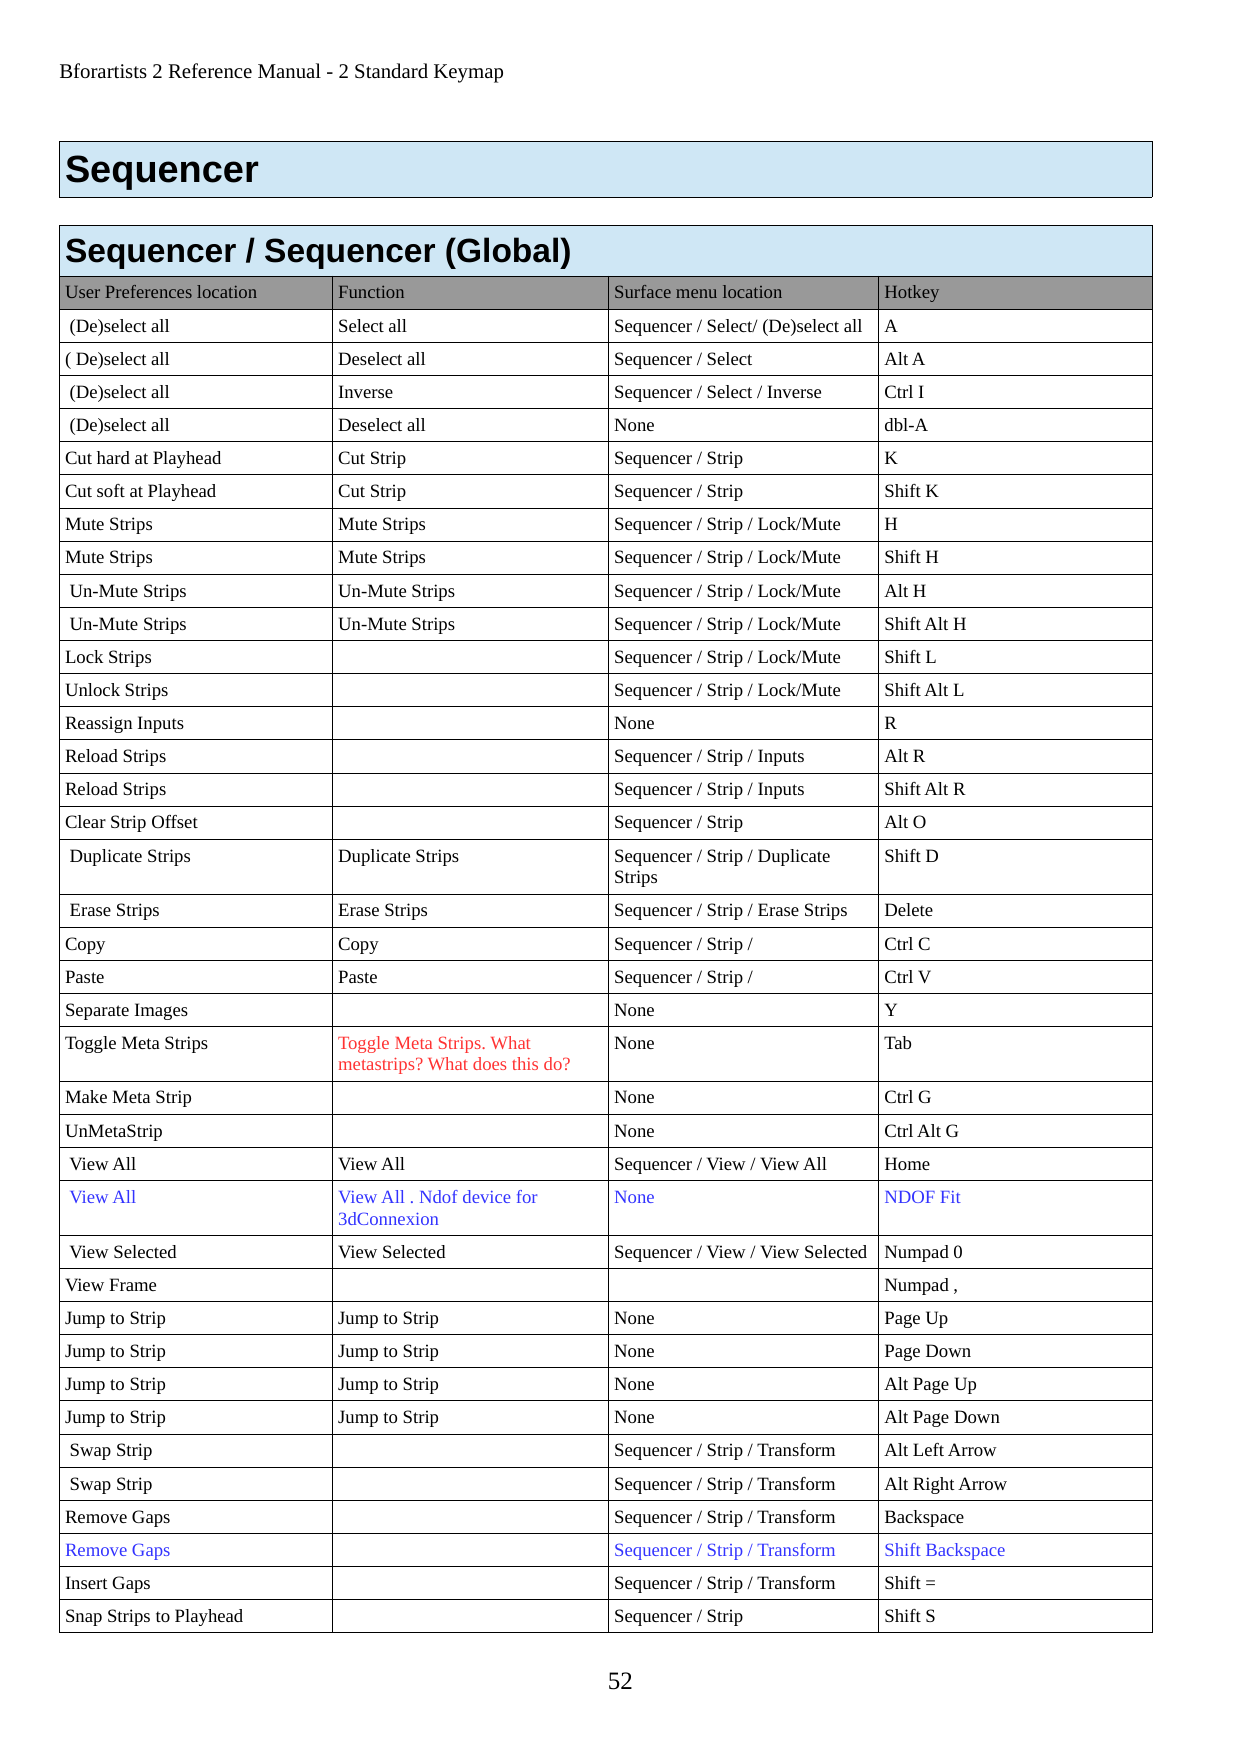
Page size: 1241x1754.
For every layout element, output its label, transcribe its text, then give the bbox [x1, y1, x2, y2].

table_cell Swap Strip [60, 1435, 332, 1467]
table_cell Sequencer / Strip / Transform [609, 1567, 878, 1599]
table_cell Ctrl G [879, 1082, 1152, 1114]
table_cell Jump to Strip [333, 1401, 608, 1433]
table_cell Un-Mute Strips [60, 575, 332, 607]
table_cell View Selected [60, 1236, 332, 1268]
table_cell Tab [879, 1027, 1152, 1081]
table_cell Cut Strip [333, 475, 608, 507]
table_cell Separate Images [60, 994, 332, 1026]
table_cell Sequencer / Strip / Transform [609, 1468, 878, 1500]
table_cell Sequencer / View / View Selected [609, 1236, 878, 1268]
table_cell Sequencer / Strip / Lock/Mute [609, 542, 878, 574]
table_cell [333, 1567, 608, 1599]
table_cell None [609, 1401, 878, 1433]
table_cell Shift K [879, 475, 1152, 507]
table_cell ( De)select all [60, 343, 332, 375]
table_cell Sequencer / Strip / Inputs [609, 740, 878, 772]
table_cell Cut soft at Playhead [60, 475, 332, 507]
table_cell None [609, 1302, 878, 1334]
table_cell Unlock Strips [60, 674, 332, 706]
table_cell Alt Right Arrow [879, 1468, 1152, 1500]
table_cell Erase Strips [60, 895, 332, 927]
table_cell [333, 1534, 608, 1566]
table_cell Remove Gaps [60, 1501, 332, 1533]
table_cell A [879, 310, 1152, 342]
table_cell [333, 1468, 608, 1500]
table_cell Page Up [879, 1302, 1152, 1334]
table_cell [333, 1115, 608, 1147]
table_cell Y [879, 994, 1152, 1026]
table_cell Sequencer / Strip / [609, 928, 878, 960]
table_cell [333, 1082, 608, 1114]
table_cell Sequencer / Strip / Inputs [609, 774, 878, 806]
table_cell None [609, 1082, 878, 1114]
table_cell [333, 994, 608, 1026]
table_cell Shift D [879, 840, 1152, 893]
table_cell Inverse [333, 376, 608, 408]
table_cell Shift Alt H [879, 608, 1152, 640]
table_cell [333, 740, 608, 772]
table_cell Numpad , [879, 1269, 1152, 1301]
table_cell Home [879, 1148, 1152, 1180]
table_cell Make Meta Strip [60, 1082, 332, 1114]
table_cell Alt Page Down [879, 1401, 1152, 1433]
table_cell Cut Strip [333, 442, 608, 474]
table_cell [333, 1501, 608, 1533]
table_cell Alt R [879, 740, 1152, 772]
table_cell Snap Strips to Playhead [60, 1600, 332, 1632]
table_cell Sequencer / Strip [609, 807, 878, 839]
table_cell (De)select all [60, 376, 332, 408]
table_cell H [879, 509, 1152, 541]
table_cell Reload Strips [60, 740, 332, 772]
table_cell None [609, 1115, 878, 1147]
table_cell [333, 641, 608, 673]
table_cell NDOF Fit [879, 1181, 1152, 1235]
table_cell View Selected [333, 1236, 608, 1268]
table_cell Numpad 0 [879, 1236, 1152, 1268]
table_cell Shift S [879, 1600, 1152, 1632]
table_header Sequencer [60, 142, 1152, 197]
table_cell Deselect all [333, 409, 608, 441]
table_cell Sequencer / Strip / Lock/Mute [609, 608, 878, 640]
table_cell dbl-A [879, 409, 1152, 441]
table_cell Sequencer / Strip / Transform [609, 1534, 878, 1566]
table_cell Mute Strips [60, 542, 332, 574]
table_cell Jump to Strip [333, 1302, 608, 1334]
table_cell Copy [60, 928, 332, 960]
table_cell Shift Alt L [879, 674, 1152, 706]
table_cell Sequencer / Strip / Transform [609, 1435, 878, 1467]
table_cell View All [60, 1148, 332, 1180]
table_cell Jump to Strip [60, 1302, 332, 1334]
table_cell [333, 674, 608, 706]
table_cell None [609, 707, 878, 739]
table_cell Alt Left Arrow [879, 1435, 1152, 1467]
table_cell Surface menu location [609, 277, 878, 309]
table_cell Ctrl I [879, 376, 1152, 408]
table_cell Un-Mute Strips [333, 575, 608, 607]
table_cell [333, 1435, 608, 1467]
table_cell Reassign Inputs [60, 707, 332, 739]
table_cell Shift Alt R [879, 774, 1152, 806]
table_cell Alt O [879, 807, 1152, 839]
table_cell Paste [60, 961, 332, 993]
table_cell Backspace [879, 1501, 1152, 1533]
table_cell Sequencer / Select / Inverse [609, 376, 878, 408]
table_cell Sequencer / View / View All [609, 1148, 878, 1180]
table_cell View Frame [60, 1269, 332, 1301]
table_cell None [609, 1027, 878, 1081]
table_header Sequencer / Sequencer (Global) [60, 226, 1152, 276]
table_cell View All [333, 1148, 608, 1180]
table_cell Page Down [879, 1335, 1152, 1367]
table_cell [333, 707, 608, 739]
table_cell Ctrl C [879, 928, 1152, 960]
table_cell Mute Strips [333, 509, 608, 541]
table_cell Delete [879, 895, 1152, 927]
table_cell Shift L [879, 641, 1152, 673]
table_cell Duplicate Strips [60, 840, 332, 893]
table_cell Remove Gaps [60, 1534, 332, 1566]
table_cell Jump to Strip [60, 1368, 332, 1400]
table_cell Toggle Meta Strips [60, 1027, 332, 1081]
table_cell [333, 1600, 608, 1632]
table_cell None [609, 994, 878, 1026]
table_cell Jump to Strip [60, 1335, 332, 1367]
table_cell Sequencer / Select [609, 343, 878, 375]
table_cell Mute Strips [60, 509, 332, 541]
table_cell Duplicate Strips [333, 840, 608, 893]
table_cell User Preferences location [60, 277, 332, 309]
table_cell View All [60, 1181, 332, 1235]
table_cell Sequencer / Strip [609, 1600, 878, 1632]
table_cell Hotkey [879, 277, 1152, 309]
table_cell Alt H [879, 575, 1152, 607]
table_cell Un-Mute Strips [333, 608, 608, 640]
table_cell Jump to Strip [333, 1335, 608, 1367]
table_cell Jump to Strip [333, 1368, 608, 1400]
table_cell Toggle Meta Strips. What metastrips? What does this do? [333, 1027, 608, 1081]
table_cell Sequencer / Strip / Lock/Mute [609, 641, 878, 673]
table_cell Ctrl Alt G [879, 1115, 1152, 1147]
table_cell Sequencer / Select/ (De)select all [609, 310, 878, 342]
table_cell Sequencer / Strip / Lock/Mute [609, 509, 878, 541]
table_cell Alt A [879, 343, 1152, 375]
table_cell None [609, 409, 878, 441]
table_cell Sequencer / Strip / Lock/Mute [609, 674, 878, 706]
table_cell K [879, 442, 1152, 474]
table_cell [333, 1269, 608, 1301]
table_cell Reload Strips [60, 774, 332, 806]
table_cell Sequencer / Strip [609, 442, 878, 474]
table_cell Shift Backspace [879, 1534, 1152, 1566]
table_cell Cut hard at Playhead [60, 442, 332, 474]
table_cell Sequencer / Strip / Lock/Mute [609, 575, 878, 607]
table_cell Clear Strip Offset [60, 807, 332, 839]
table_cell Ctrl V [879, 961, 1152, 993]
table_cell [333, 774, 608, 806]
table_cell Shift H [879, 542, 1152, 574]
table_cell Deselect all [333, 343, 608, 375]
table_cell Sequencer / Strip / [609, 961, 878, 993]
table_cell Copy [333, 928, 608, 960]
table_cell R [879, 707, 1152, 739]
table_cell [609, 1269, 878, 1301]
table_cell Sequencer / Strip / Erase Strips [609, 895, 878, 927]
table_cell Swap Strip [60, 1468, 332, 1500]
table_cell Sequencer / Strip / Duplicate Strips [609, 840, 878, 893]
table_cell Un-Mute Strips [60, 608, 332, 640]
table_cell None [609, 1335, 878, 1367]
table_cell Mute Strips [333, 542, 608, 574]
table_cell None [609, 1368, 878, 1400]
table_cell [333, 807, 608, 839]
table_cell None [609, 1181, 878, 1235]
table_cell Jump to Strip [60, 1401, 332, 1433]
table_cell Select all [333, 310, 608, 342]
table_cell Paste [333, 961, 608, 993]
table_cell (De)select all [60, 409, 332, 441]
table_cell Shift = [879, 1567, 1152, 1599]
table_cell Erase Strips [333, 895, 608, 927]
table_cell Insert Gaps [60, 1567, 332, 1599]
table_cell Alt Page Up [879, 1368, 1152, 1400]
table_cell Sequencer / Strip [609, 475, 878, 507]
table_cell Sequencer / Strip / Transform [609, 1501, 878, 1533]
table_cell UnMetaStrip [60, 1115, 332, 1147]
table_cell View All . Ndof device for 3dConnexion [333, 1181, 608, 1235]
table_cell Function [333, 277, 608, 309]
table_cell Lock Strips [60, 641, 332, 673]
table_cell (De)select all [60, 310, 332, 342]
